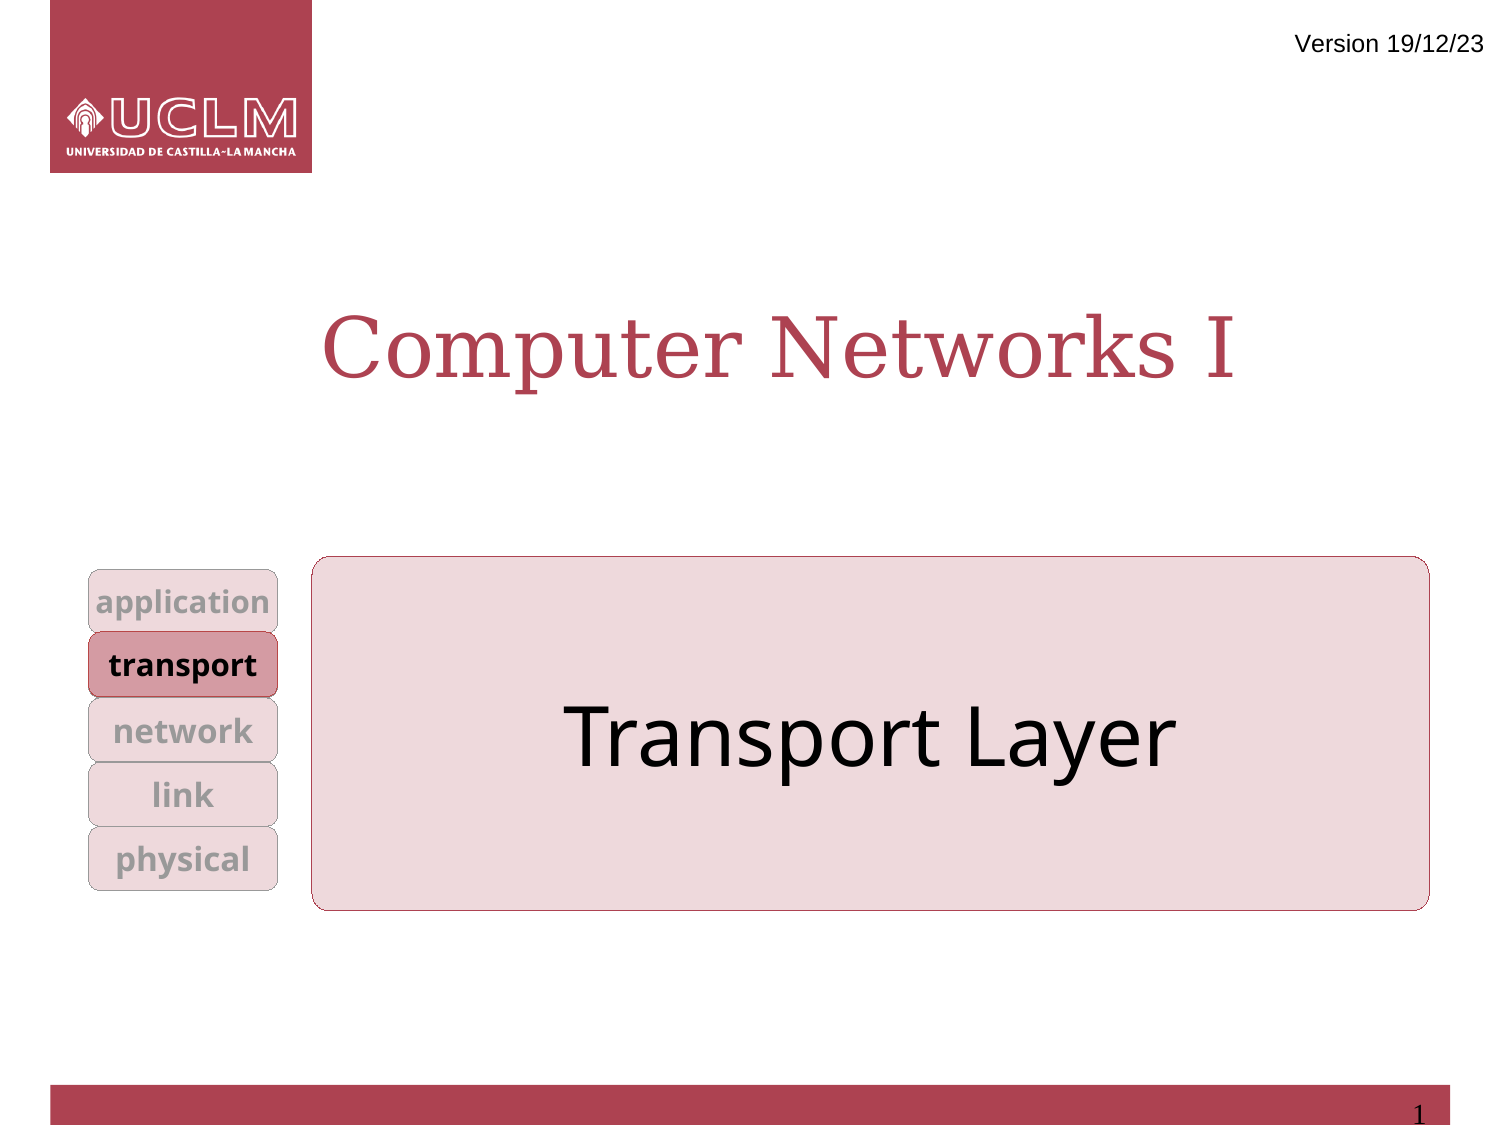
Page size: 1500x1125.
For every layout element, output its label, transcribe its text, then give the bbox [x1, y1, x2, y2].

picture [50, 0, 312, 173]
title Transport Layer [311, 556, 1430, 911]
text_box transport [88, 631, 278, 697]
